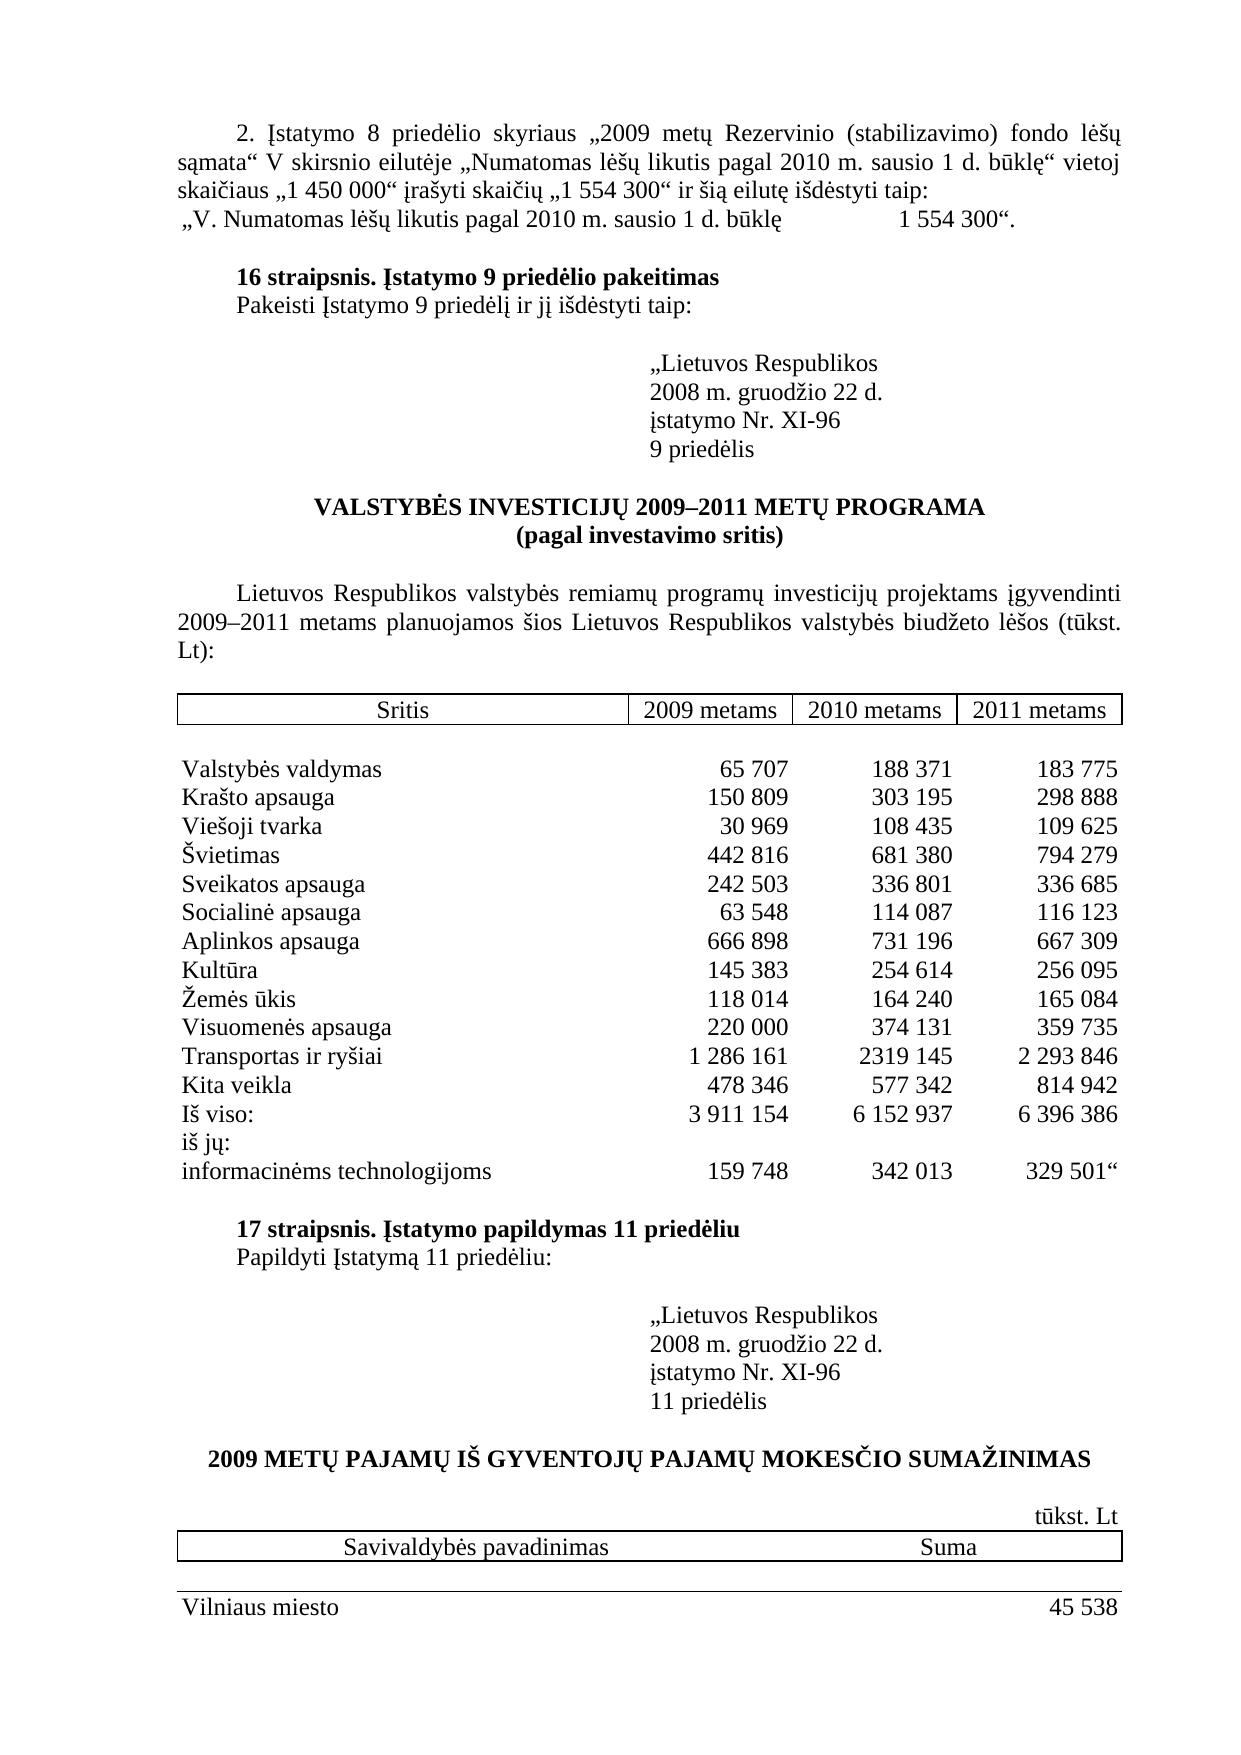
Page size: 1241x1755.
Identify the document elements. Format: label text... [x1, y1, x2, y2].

table_cell 2 293 846 [957, 1041, 1122, 1070]
text 9 priedėlis [649, 434, 1122, 463]
table_cell informacinėms technologijoms [177, 1156, 628, 1185]
table_cell 145 383 [628, 955, 792, 984]
text „Lietuvos Respublikos [649, 1300, 1122, 1329]
table_header 2011 metams [958, 695, 1121, 723]
table_cell [628, 1128, 792, 1156]
table_cell 188 371 [792, 754, 957, 782]
table_header 1 554 300“. [894, 204, 1122, 233]
table_cell 164 240 [792, 984, 957, 1012]
table_cell Suma [775, 1532, 1121, 1560]
table_cell 254 614 [792, 955, 957, 984]
text 2008 m. gruodžio 22 d. [649, 377, 1122, 406]
table_cell 45 538 [775, 1592, 1122, 1621]
table_cell 6 152 937 [792, 1099, 957, 1127]
text įstatymo Nr. XI-96 [649, 1357, 1122, 1386]
table_cell 6 396 386 [957, 1099, 1122, 1127]
table_cell 65 707 [628, 754, 792, 782]
table_cell Savivaldybės pavadinimas [178, 1532, 775, 1560]
table_cell 336 801 [792, 869, 957, 897]
table_cell Kita veikla [177, 1070, 628, 1099]
text 16 straipsnis. Įstatymo 9 priedėlio pakeitimas [177, 262, 1122, 291]
table_cell [177, 1562, 1122, 1591]
table_cell Valstybės valdymas [177, 754, 628, 782]
table_cell 731 196 [792, 926, 957, 955]
table_cell Kultūra [177, 955, 628, 984]
table_cell 159 748 [628, 1156, 792, 1185]
table_cell 114 087 [792, 898, 957, 926]
table_cell 150 809 [628, 783, 792, 811]
text (pagal investavimo sritis) [177, 521, 1122, 549]
text 17 straipsnis. Įstatymo papildymas 11 priedėliu [177, 1214, 1122, 1242]
text „Lietuvos Respublikos [649, 348, 1122, 377]
text įstatymo Nr. XI-96 [649, 406, 1122, 434]
table_cell 1 286 161 [628, 1041, 792, 1070]
text Lietuvos Respublikos valstybės remiamų programų investicijų projektams įgyvendinti 2009–2011 metams planuojamos šios Lietuvos Respublikos valstybės biudžeto lėšos (tūkst. Lt): [177, 578, 1122, 664]
table_cell 3 911 154 [628, 1099, 792, 1127]
table_cell Vilniaus miesto [177, 1592, 775, 1621]
table_cell 814 942 [957, 1070, 1122, 1099]
table_cell 2319 145 [792, 1041, 957, 1070]
table_header tūkst. Lt [177, 1501, 1122, 1530]
table_cell Iš viso: [177, 1099, 628, 1127]
table_cell 667 309 [957, 926, 1122, 955]
text VALSTYBĖS INVESTICIJŲ 2009–2011 METŲ PROGRAMA [177, 492, 1122, 521]
table_cell 220 000 [628, 1013, 792, 1041]
table_cell 442 816 [628, 840, 792, 869]
table_cell [792, 725, 957, 754]
table_cell 336 685 [957, 869, 1122, 897]
table_cell iš jų: [177, 1128, 628, 1156]
table_cell 165 084 [957, 984, 1122, 1012]
table_cell Švietimas [177, 840, 628, 869]
table_cell 794 279 [957, 840, 1122, 869]
table_cell 303 195 [792, 783, 957, 811]
table_cell Visuomenės apsauga [177, 1013, 628, 1041]
table_cell Transportas ir ryšiai [177, 1041, 628, 1070]
table_cell 183 775 [957, 754, 1122, 782]
text Pakeisti Įstatymo 9 priedėlį ir jį išdėstyti taip: [177, 291, 1122, 319]
table_cell Sveikatos apsauga [177, 869, 628, 897]
table_cell 109 625 [957, 811, 1122, 840]
table_cell Viešoji tvarka [177, 811, 628, 840]
table_cell [957, 1128, 1122, 1156]
table_cell Žemės ūkis [177, 984, 628, 1012]
table_cell 374 131 [792, 1013, 957, 1041]
text 2008 m. gruodžio 22 d. [649, 1329, 1122, 1357]
table_cell [177, 725, 628, 754]
table_cell [628, 725, 792, 754]
table_cell 681 380 [792, 840, 957, 869]
text 11 priedėlis [649, 1386, 1122, 1415]
table_header „V. Numatomas lėšų likutis pagal 2010 m. sausio 1 d. būklę [177, 204, 894, 233]
text 2009 METŲ PAJAMŲ IŠ GYVENTOJŲ PAJAMŲ MOKESČIO SUMAŽINIMAS [177, 1444, 1122, 1472]
table_cell Socialinė apsauga [177, 898, 628, 926]
table_cell 342 013 [792, 1156, 957, 1185]
table_cell 118 014 [628, 984, 792, 1012]
table_cell 577 342 [792, 1070, 957, 1099]
table_cell Aplinkos apsauga [177, 926, 628, 955]
table_cell 242 503 [628, 869, 792, 897]
table_cell 298 888 [957, 783, 1122, 811]
table_cell 108 435 [792, 811, 957, 840]
table_header 2009 metams [629, 695, 792, 723]
table_cell 30 969 [628, 811, 792, 840]
table_header 2010 metams [793, 695, 956, 723]
text Papildyti Įstatymą 11 priedėliu: [177, 1242, 1122, 1271]
table_cell 359 735 [957, 1013, 1122, 1041]
table_cell 116 123 [957, 898, 1122, 926]
table_cell 63 548 [628, 898, 792, 926]
table_cell 329 501“ [957, 1156, 1122, 1185]
table_cell 666 898 [628, 926, 792, 955]
table_header Sritis [178, 695, 628, 723]
table_cell [792, 1128, 957, 1156]
table_cell 256 095 [957, 955, 1122, 984]
table_cell Krašto apsauga [177, 783, 628, 811]
table_cell 478 346 [628, 1070, 792, 1099]
table_cell [957, 725, 1122, 754]
text 2. Įstatymo 8 priedėlio skyriaus „2009 metų Rezervinio (stabilizavimo) fondo lėšų sąmata“ V skirsnio eilutėje „Numatomas lėšų likutis pagal 2010 m. sausio 1 d. būklę“ vietoj skaičiaus „1 450 000“ įrašyti skaičių „1 554 300“ ir šią eilutę išdėstyti taip: [177, 118, 1122, 204]
